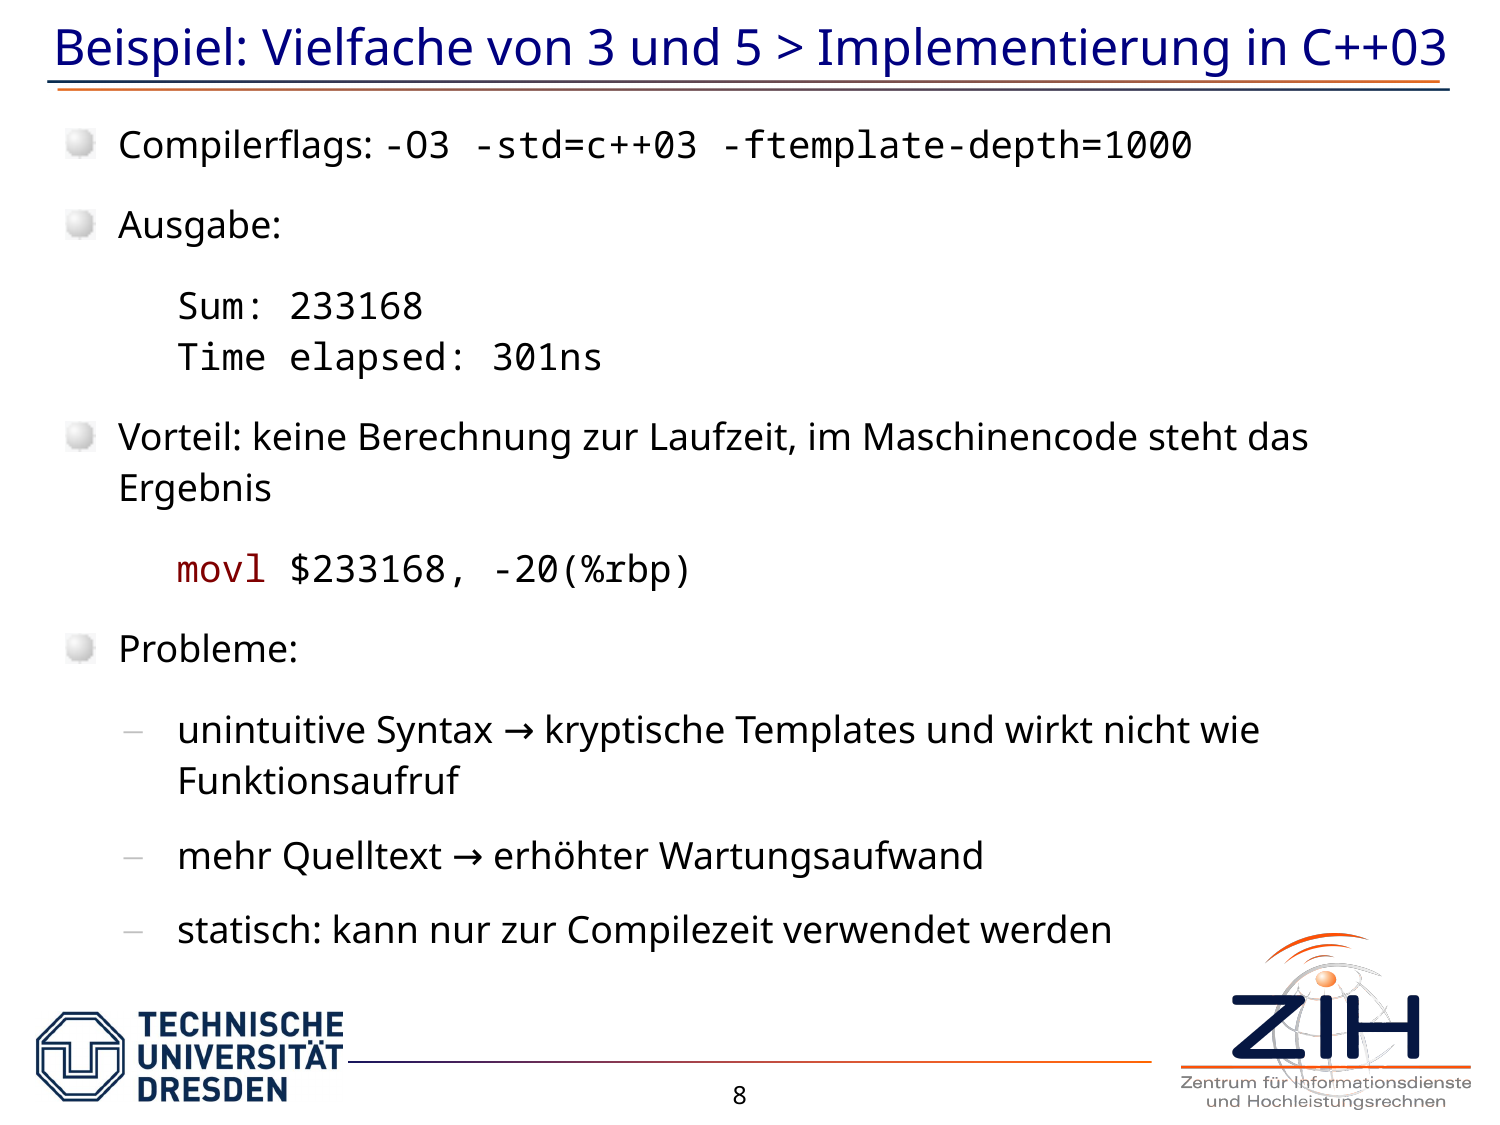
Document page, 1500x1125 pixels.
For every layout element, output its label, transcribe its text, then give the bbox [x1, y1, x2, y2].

picture [47, 80, 1450, 91]
list Compilerflags: -O3 -std=c++03 -ftemplate-depth=1000 Ausgabe: Sum: 233168 Time elapsed: 301ns Vorteil: keine Berechnung zur Laufzeit, im Maschinencode steht das Ergebnis movl $233168, -20(%rbp) Probleme: unintuitive Syntax → kryptische Templates und wirkt nicht wie Funktionsaufruf mehr Quelltext → erhöhter Wartungsaufwand statisch: kann nur zur Compilezeit verwendet werden [29, 118, 1418, 771]
picture [1181, 933, 1471, 1110]
title Beispiel: Vielfache von 3 und 5 > Implementierung in C++03 [53, 12, 1453, 81]
picture [35, 1011, 343, 1102]
